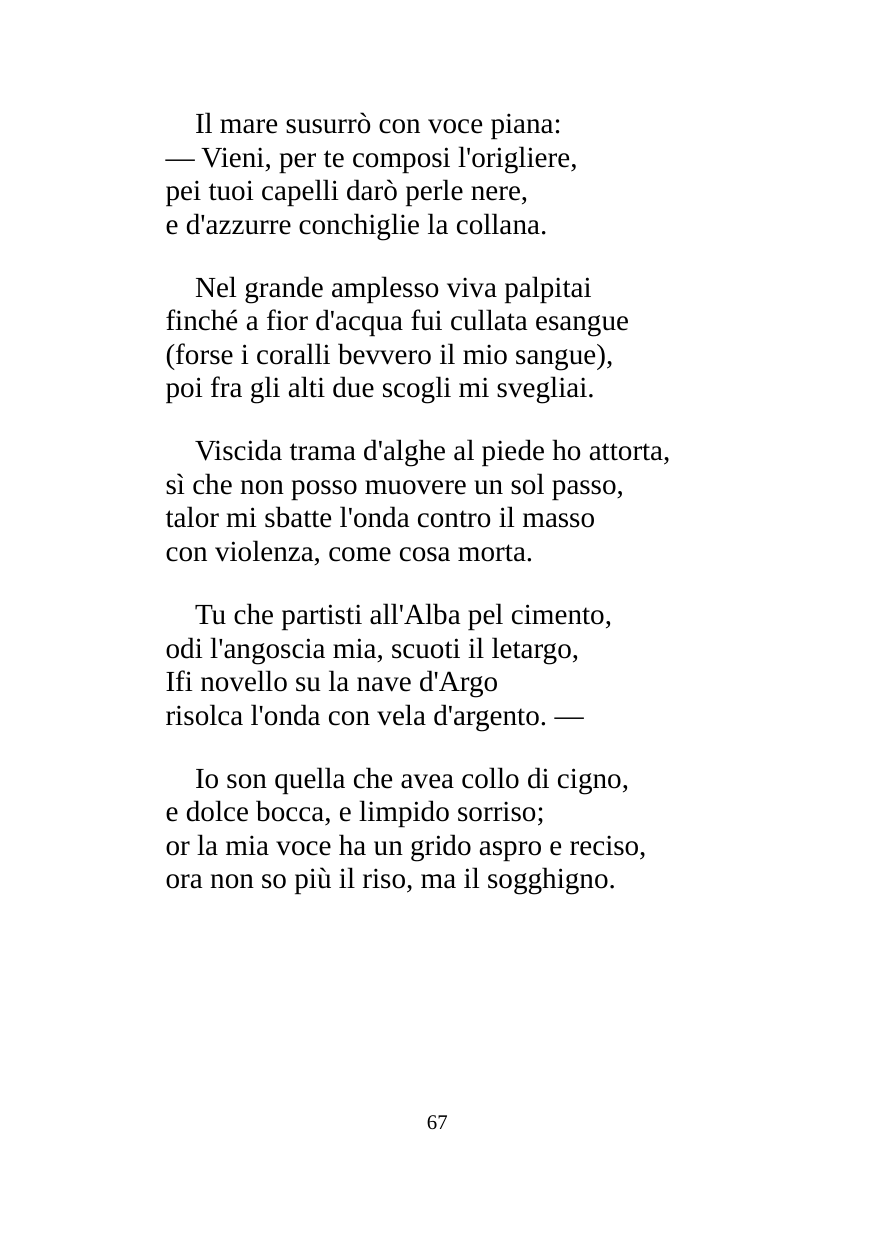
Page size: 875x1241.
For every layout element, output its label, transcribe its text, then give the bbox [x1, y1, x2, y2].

text Tu che partisti all'Alba pel cimento, odi l'angoscia mia, scuoti il letargo, Ifi novello su la nave d'Argo risolca l'onda con vela d'argento. — [165, 597, 768, 731]
text Io son quella che avea collo di cigno, e dolce bocca, e limpido sorriso; or la mia voce ha un grido aspro e reciso, ora non so più il riso, ma il sogghigno. [165, 761, 768, 895]
text Il mare susurrò con voce piana: — Vieni, per te composi l'origliere, pei tuoi capelli darò perle nere, e d'azzurre conchiglie la collana. [165, 106, 768, 240]
text Nel grande amplesso viva palpitai finché a fior d'acqua fui cullata esangue (forse i coralli bevvero il mio sangue), poi fra gli alti due scogli mi svegliai. [165, 270, 768, 404]
text Viscida trama d'alghe al piede ho attorta, sì che non posso muovere un sol passo, talor mi sbatte l'onda contro il masso con violenza, come cosa morta. [165, 433, 768, 568]
